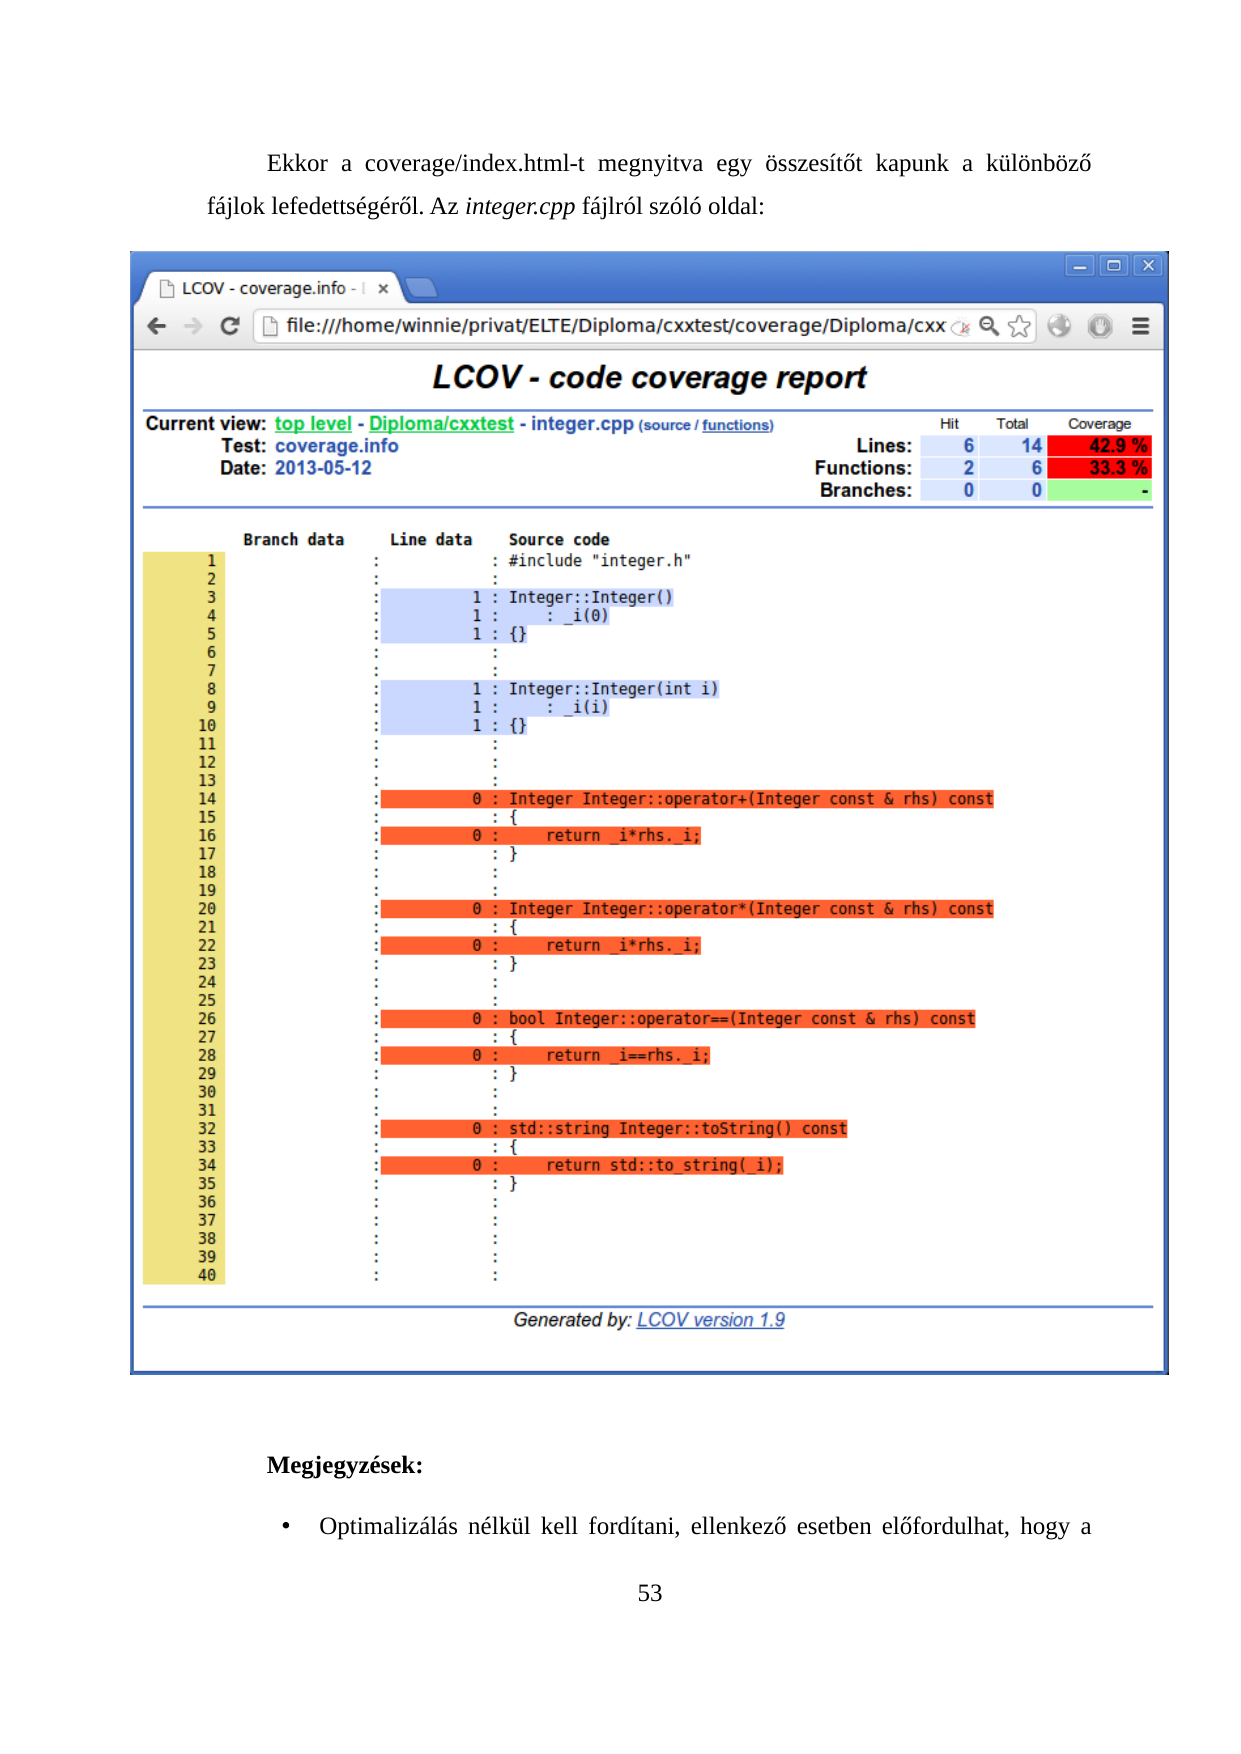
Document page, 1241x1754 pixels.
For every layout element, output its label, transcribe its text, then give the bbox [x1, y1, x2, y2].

text Ekkor a coverage/index.html-t megnyitva egy összesítőt kapunk a különböző fájlok lefedettségéről. Az integer.cpp fájlról szóló oldal: [207, 148, 1093, 219]
picture [130, 251, 1169, 1375]
text Megjegyzések: [207, 1450, 1093, 1478]
list Optimalizálás nélkül kell fordítani, ellenkező esetben előfordulhat, hogy a [282, 1511, 1093, 1539]
